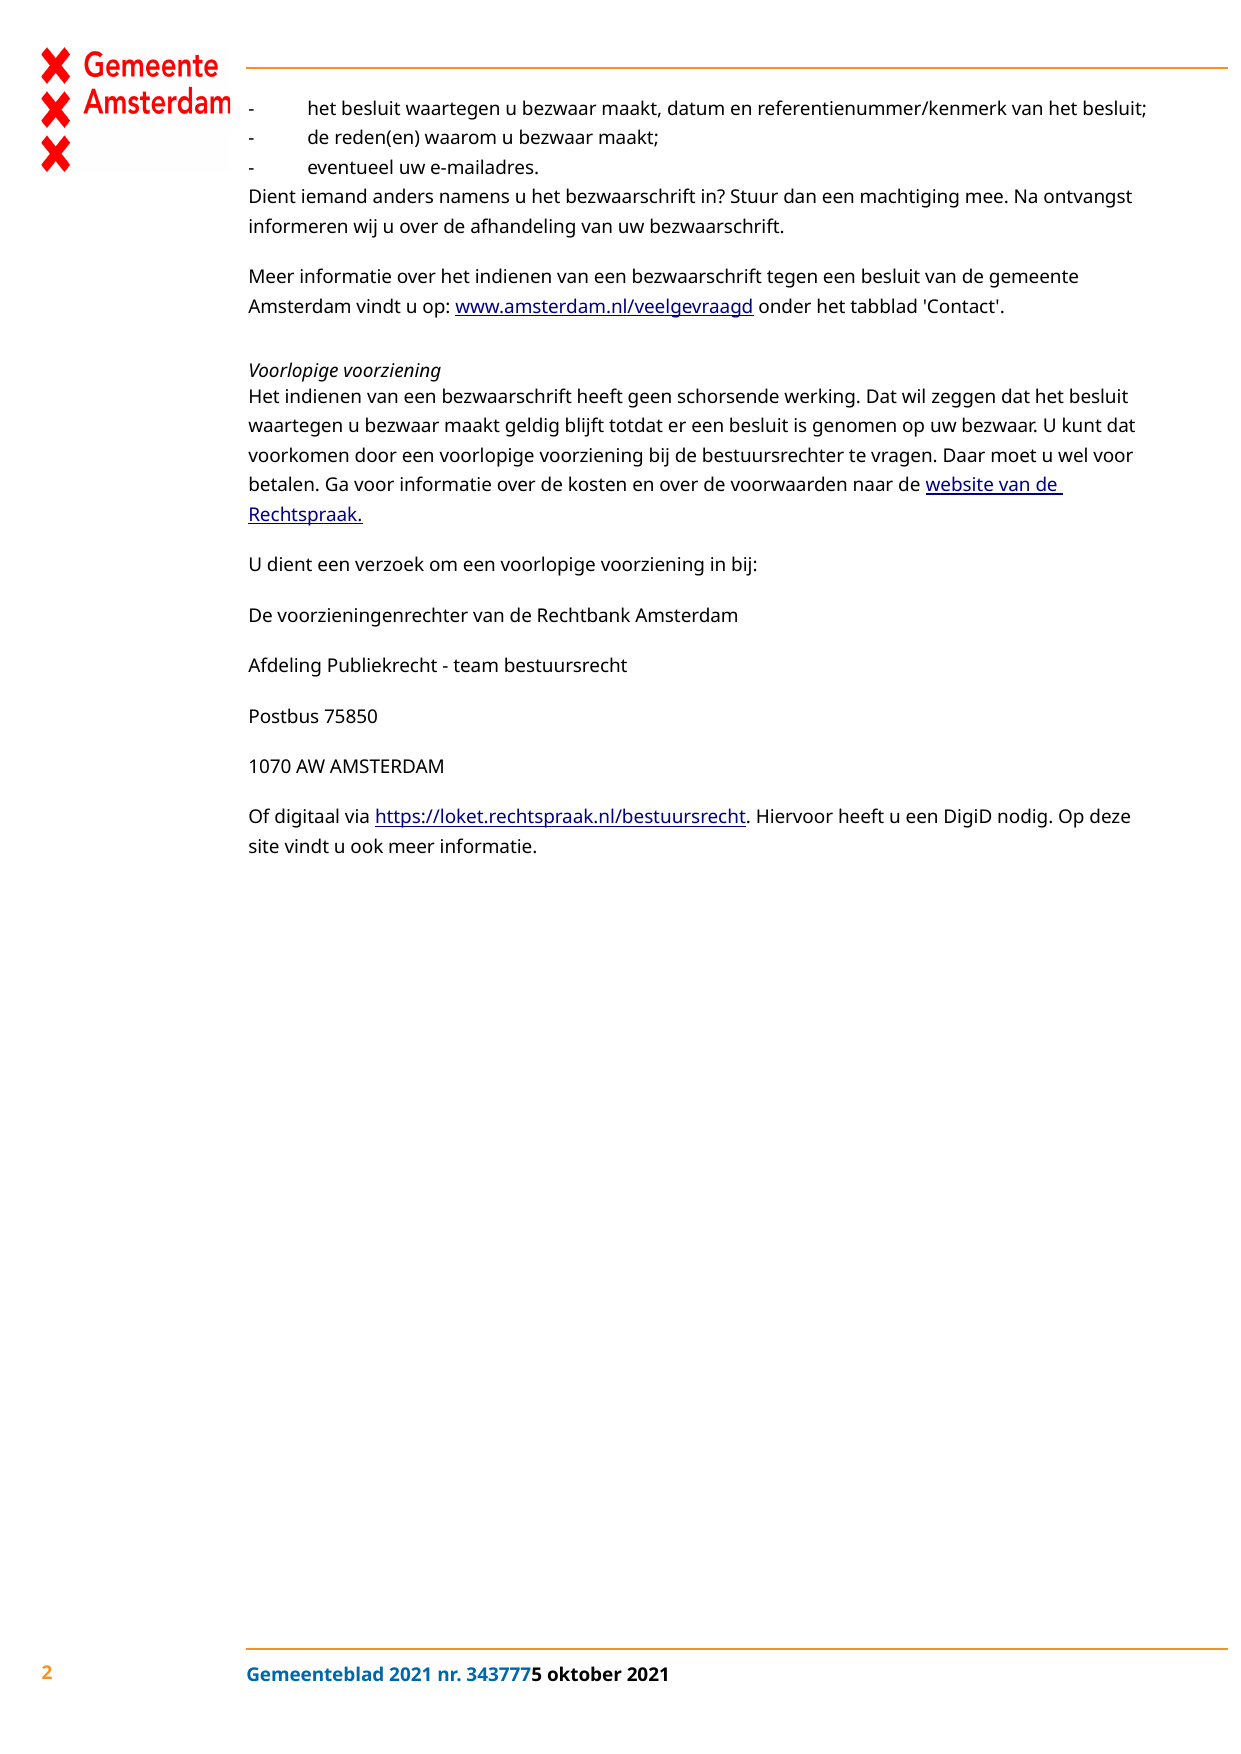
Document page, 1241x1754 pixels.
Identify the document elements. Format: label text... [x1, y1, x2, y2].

picture [41, 47, 231, 172]
text 1070 AW AMSTERDAM [248, 753, 1152, 779]
text Het indienen van een bezwaarschrift heeft geen schorsende werking. Dat wil zeggen dat het besluit waartegen u bezwaar maakt geldig blijft totdat er een besluit is genomen op uw bezwaar. U kunt dat voorkomen door een voorlopige voorziening bij de bestuursrechter te vragen. Daar moet u wel voor betalen. Ga voor informatie over de kosten en over de voorwaarden naar de website van de Rechtspraak. [248, 383, 1152, 527]
list het besluit waartegen u bezwaar maakt, datum en referentienummer/kenmerk van het besluit; [248, 95, 1152, 121]
text De voorzieningenrechter van de Rechtbank Amsterdam [248, 602, 1152, 628]
text Of digitaal via https://loket.rechtspraak.nl/bestuursrecht. Hiervoor heeft u een DigiD nodig. Op deze site vindt u ook meer informatie. [248, 804, 1152, 859]
text Meer informatie over het indienen van een bezwaarschrift tegen een besluit van de gemeente Amsterdam vindt u op: www.amsterdam.nl/veelgevraagd onder het tabblad 'Contact'. [248, 263, 1152, 319]
text U dient een verzoek om een voorlopige voorziening in bij: [248, 552, 1152, 577]
text Dient iemand anders namens u het bezwaarschrift in? Stuur dan een machtiging mee. Na ontvangst informeren wij u over de afhandeling van uw bezwaarschrift. [248, 183, 1152, 239]
list eventueel uw e-mailadres. [248, 154, 1152, 180]
list de reden(en) waarom u bezwaar maakt; [248, 124, 1152, 150]
text Postbus 75850 [248, 703, 1152, 728]
text Afdeling Publiekrecht - team bestuursrecht [248, 652, 1152, 678]
text Voorlopige voorziening [248, 357, 1152, 383]
